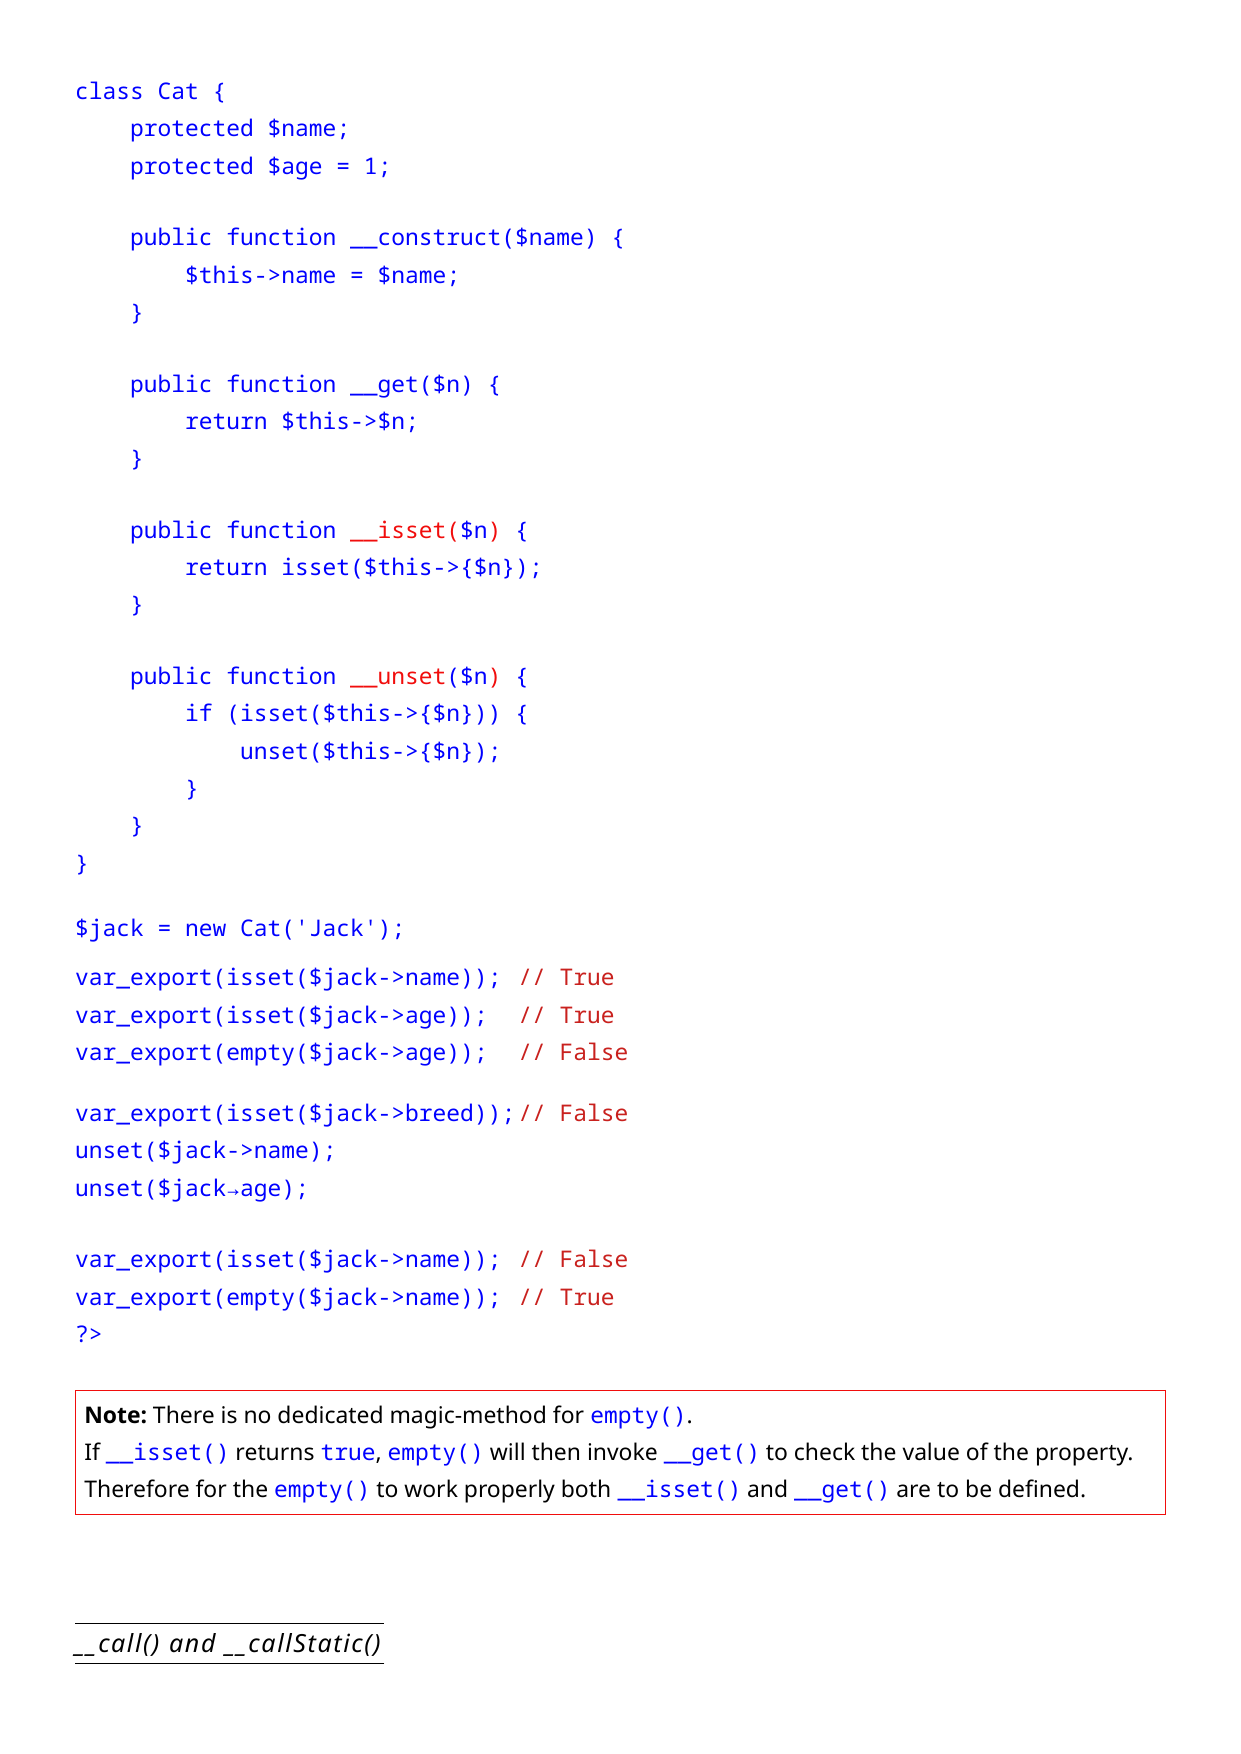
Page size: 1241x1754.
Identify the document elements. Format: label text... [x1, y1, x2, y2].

text } [75, 296, 1166, 327]
text Therefore for the empty() to work properly both __isset() and __get() are to be defined. [76, 1464, 1165, 1514]
text unset($this->{$n}); [75, 734, 1166, 766]
text var_export(isset($jack->breed)); // False [75, 1097, 1166, 1128]
text __call() and __callStatic() [75, 1623, 1166, 1663]
text var_export(empty($jack->age)); // False [75, 1036, 1166, 1067]
text var_export(isset($jack->name)); // True [75, 961, 1166, 993]
text var_export(isset($jack->name)); // False [75, 1243, 1166, 1275]
text public function __isset($n) { [75, 514, 1166, 545]
text var_export(isset($jack->age)); // True [75, 999, 1166, 1030]
text class Cat { [75, 75, 1166, 106]
text ?> [75, 1318, 1166, 1349]
text var_export(empty($jack->name)); // True [75, 1281, 1166, 1312]
text public function __get($n) { [75, 367, 1166, 399]
text Note: There is no dedicated magic-method for empty(). [76, 1391, 1165, 1427]
text } [75, 442, 1166, 473]
text if (isset($this->{$n})) { [75, 697, 1166, 728]
text $jack = new Cat('Jack'); [75, 912, 1166, 943]
text protected $age = 1; [75, 149, 1166, 181]
text $this->name = $name; [75, 258, 1166, 290]
text } [75, 846, 1166, 878]
text } [75, 809, 1166, 840]
text return isset($this->{$n}); [75, 551, 1166, 582]
text protected $name; [75, 112, 1166, 143]
text } [75, 772, 1166, 803]
text return $this->$n; [75, 405, 1166, 436]
text unset($jack→age); [75, 1172, 1166, 1203]
text unset($jack->name); [75, 1134, 1166, 1166]
text } [75, 588, 1166, 619]
text public function __unset($n) { [75, 660, 1166, 691]
text If __isset() returns true, empty() will then invoke __get() to check the value of the property. [76, 1427, 1165, 1464]
text public function __construct($name) { [75, 221, 1166, 252]
